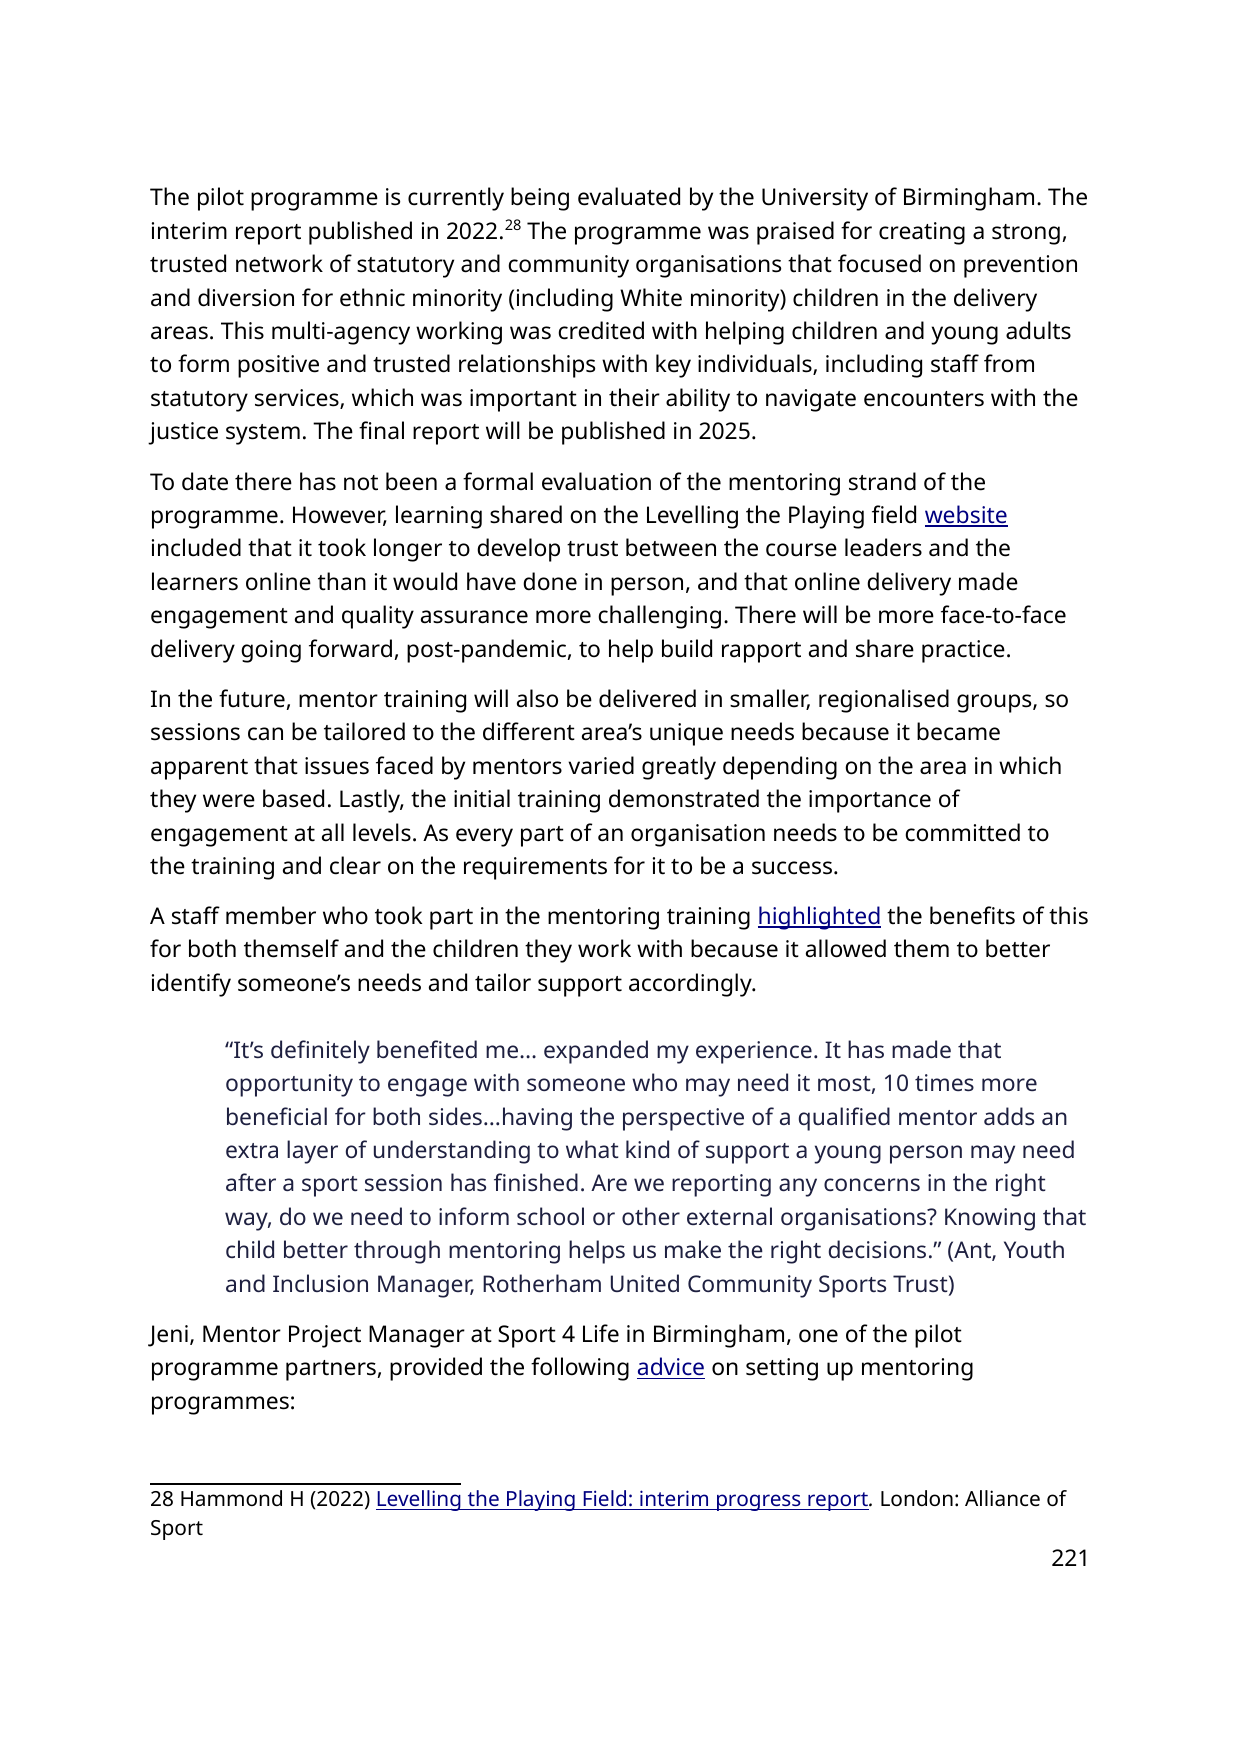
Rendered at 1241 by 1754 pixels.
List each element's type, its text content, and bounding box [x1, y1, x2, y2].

text In the future, mentor training will also be delivered in smaller, regionalised groups, so sessions can be tailored to the different area’s unique needs because it became apparent that issues faced by mentors varied greatly depending on the area in which they were based. Lastly, the initial training demonstrated the importance of engagement at all levels. As every part of an organisation needs to be committed to the training and clear on the requirements for it to be a success. [150, 683, 1090, 881]
text A staff member who took part in the mentoring training highlighted the benefits of this for both themself and the children they work with because it allowed them to better identify someone’s needs and tailor support accordingly. [150, 900, 1090, 998]
text The pilot programme is currently being evaluated by the University of Birmingham. The interim report published in 2022. The programme was praised for creating a strong, trusted network of statutory and community organisations that focused on prevention and diversion for ethnic minority (including White minority) children in the delivery areas. This multi-agency working was credited with helping children and young adults to form positive and trusted relationships with key individuals, including staff from statutory services, which was important in their ability to navigate encounters with the justice system. The final report will be published in 2025. [150, 181, 1090, 447]
text To date there has not been a formal evaluation of the mentoring strand of the programme. However, learning shared on the Levelling the Playing field website included that it took longer to develop trust between the course leaders and the learners online than it would have done in person, and that online delivery made engagement and quality assurance more challenging. There will be more face-to-face delivery going forward, post-pandemic, to help build rapport and share practice. [150, 465, 1090, 664]
text Jeni, Mentor Project Manager at Sport 4 Life in Birmingham, one of the pilot programme partners, provided the following advice on setting up mentoring programmes: [150, 1318, 1090, 1416]
text Hammond H (2022) Levelling the Playing Field: interim progress report. London: Alliance of Sport [150, 1484, 1090, 1541]
text “It’s definitely benefited me… expanded my experience. It has made that opportunity to engage with someone who may need it most, 10 times more beneficial for both sides…having the perspective of a qualified mentor adds an extra layer of understanding to what kind of support a young person may need after a sport session has finished. Are we reporting any concerns in the right way, do we need to inform school or other external organisations? Knowing that child better through mentoring helps us make the right decisions.” (Ant, Youth and Inclusion Manager, Rotherham United Community Sports Trust) [225, 1034, 1090, 1299]
